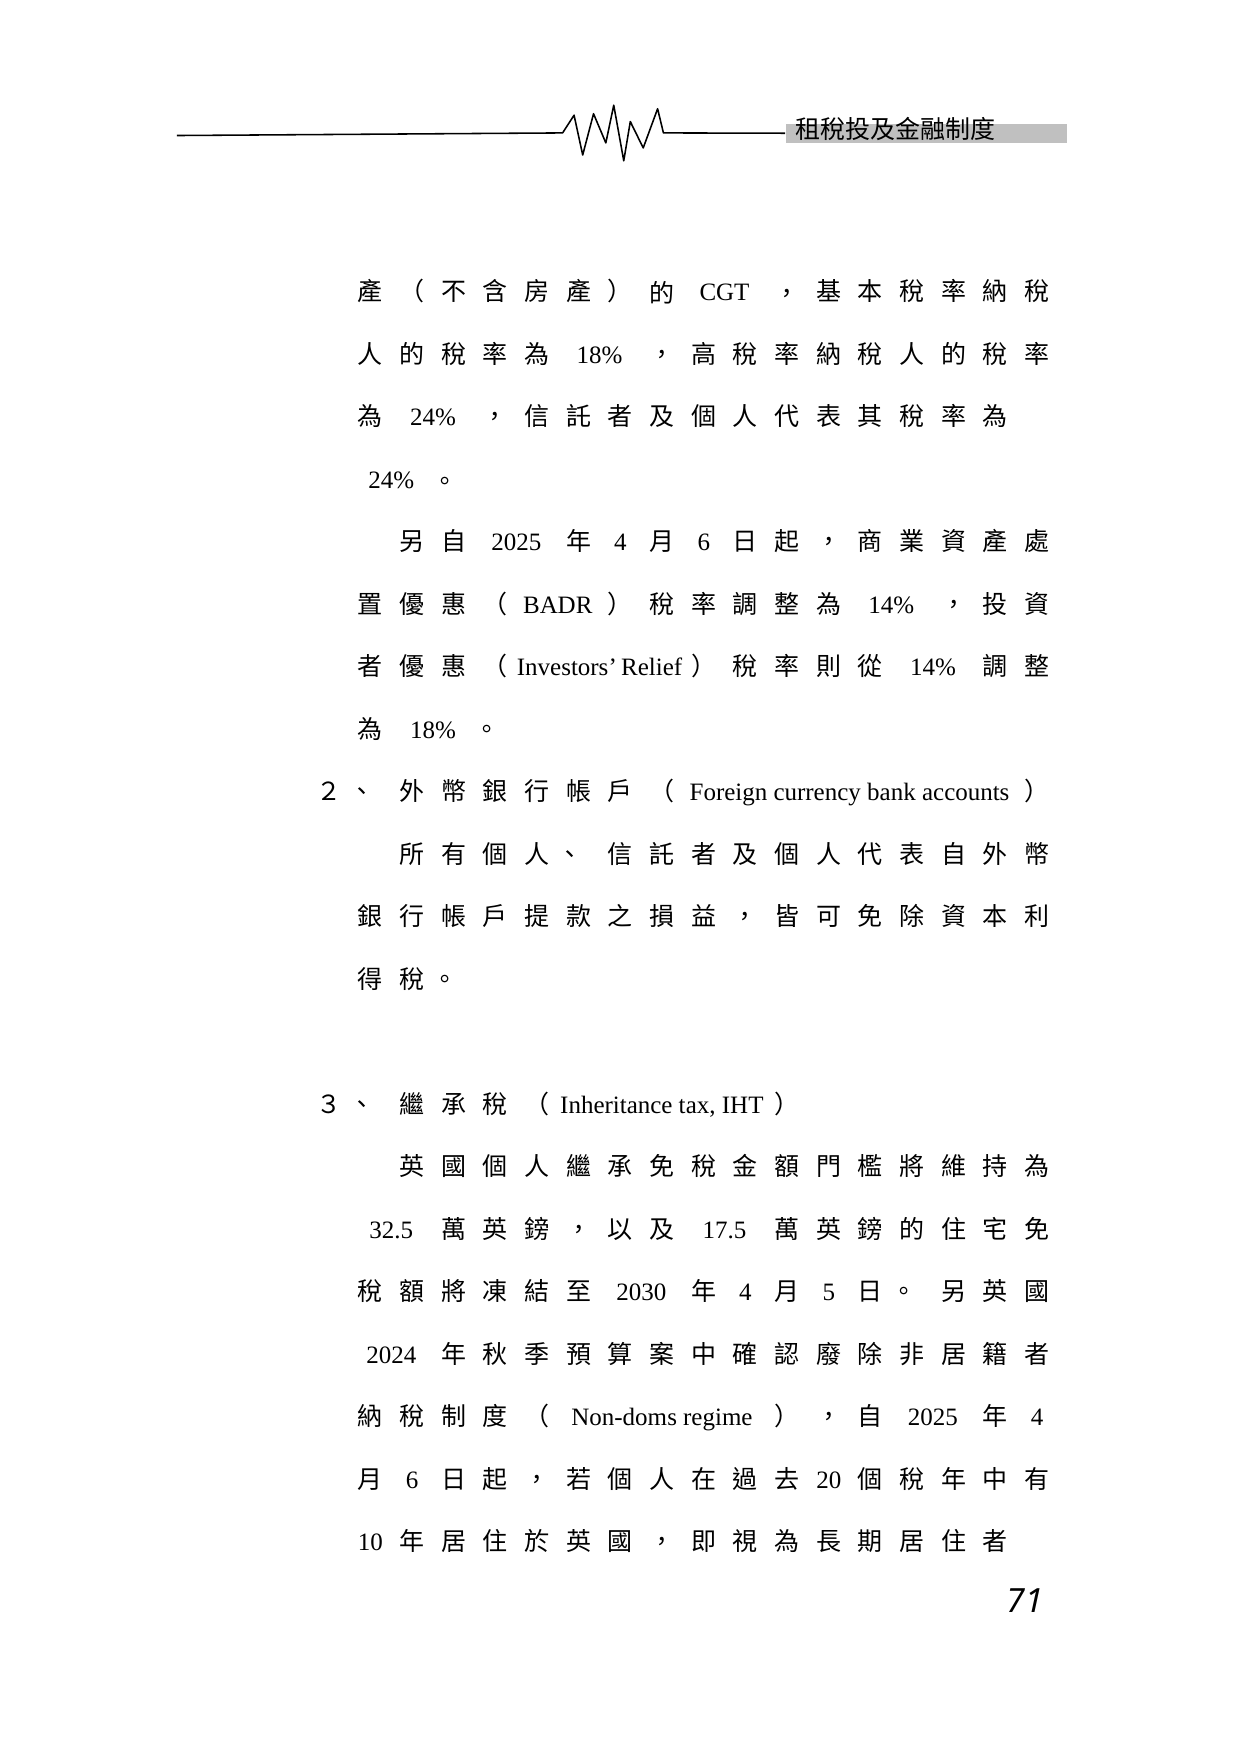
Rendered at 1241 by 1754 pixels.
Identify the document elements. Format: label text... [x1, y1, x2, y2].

text 英國個人繼承免稅金額門檻將維持為32.5萬英鎊，以及17.5萬英鎊的住宅免稅額將凍結至2030年4月5日。另英國2024年秋季預算案中確認廢除非居籍者納稅制度（Non-doms regime），自2025年4月6日起，若個人在過去20個稅年中有10年居住於英國，即視為長期居住者 [330, 1125, 1058, 1563]
text 所有個人、信託者及個人代表自外幣銀行帳戶提款之損益，皆可免除資本利得稅。 [330, 813, 1058, 1000]
text ３、繼承稅（Inheritance tax, IHT） [281, 1063, 1058, 1125]
text ２、外幣銀行帳戶（Foreign currency bank accounts） [281, 750, 1058, 813]
text 產（不含房產）的CGT，基本稅率納稅人的稅率為18%，高稅率納稅人的稅率為24%，信託者及個人代表其稅率為24%。 [330, 250, 1058, 500]
text 另自2025年4月6日起，商業資產處置優惠（BADR）稅率調整為14%，投資者優惠（Investors’ Relief）稅率則從14%調整為18%。 [330, 500, 1058, 750]
